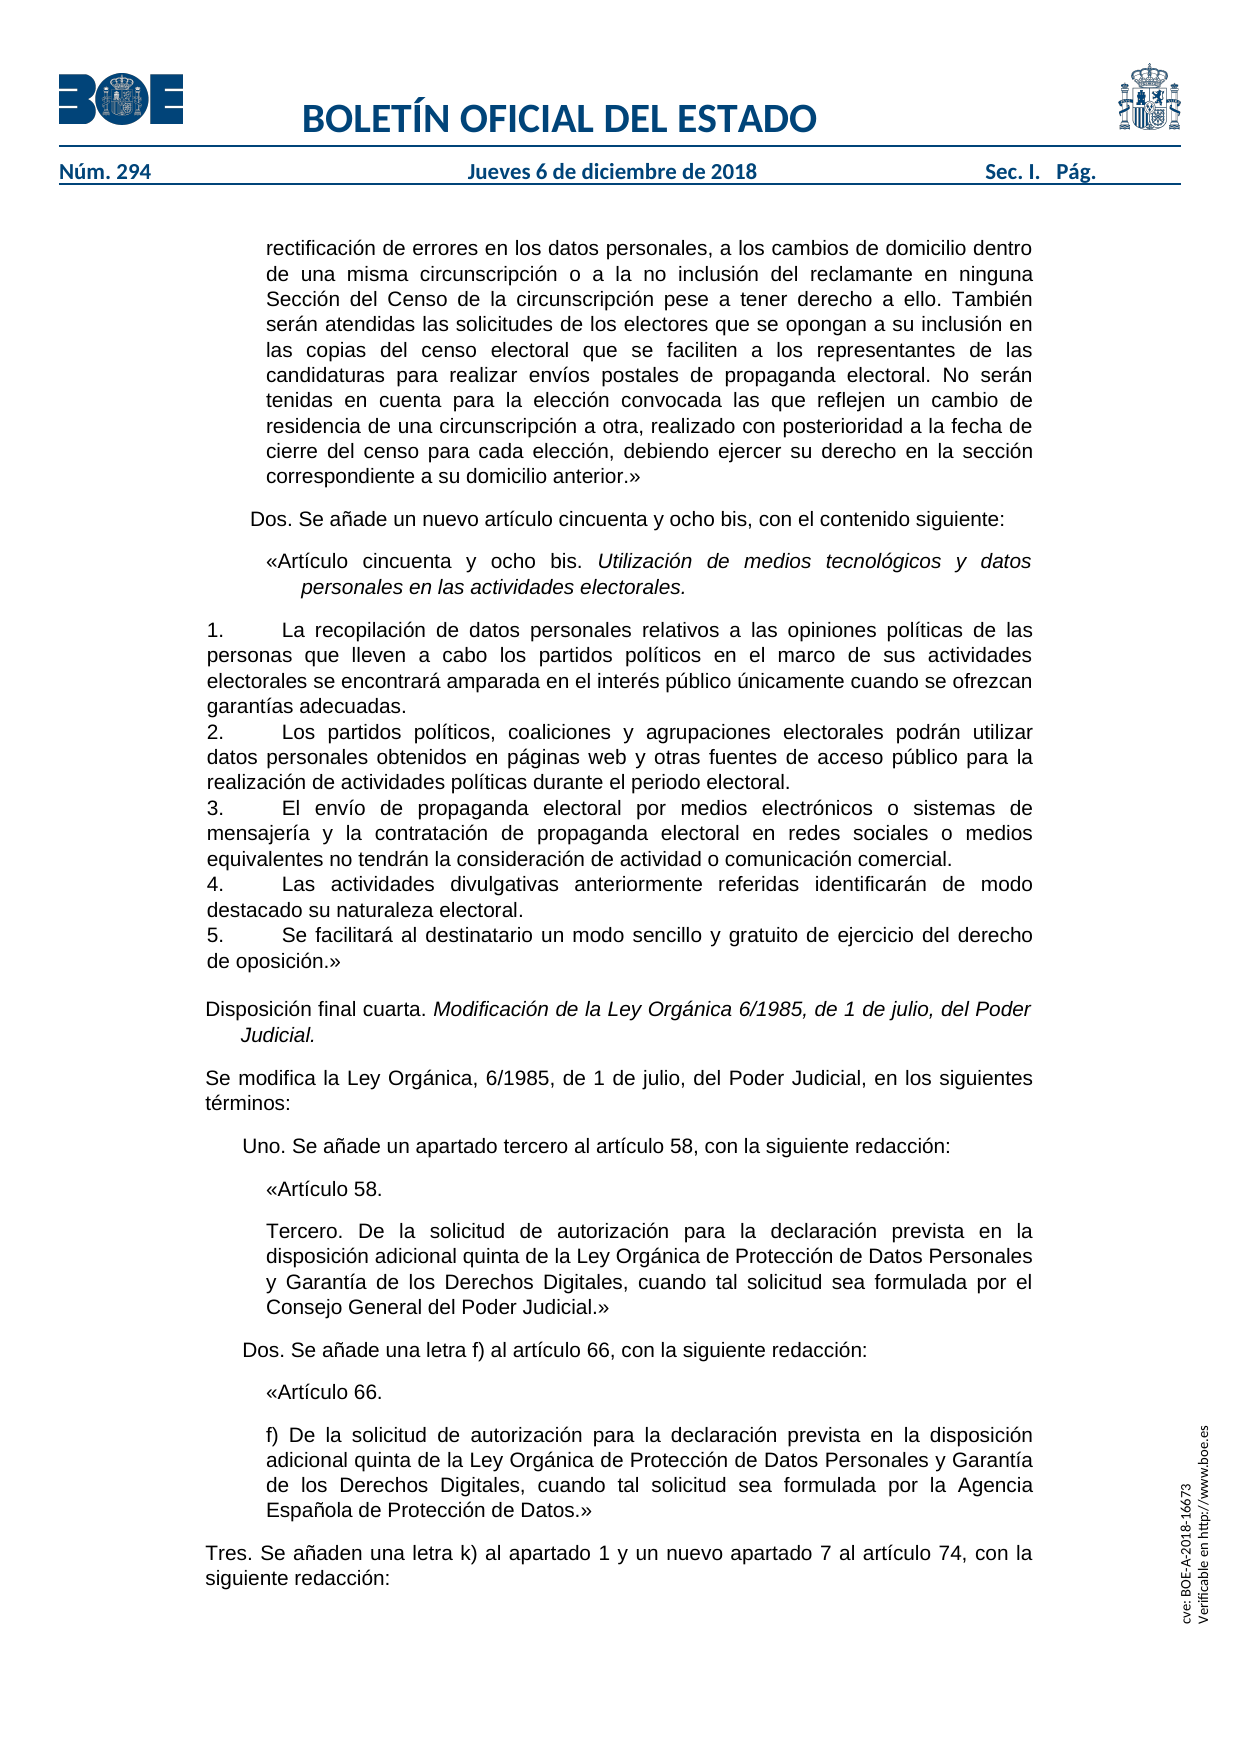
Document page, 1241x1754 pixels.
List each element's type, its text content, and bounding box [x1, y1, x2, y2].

text f) De la solicitud de autorización para la declaración prevista en la disposición adicional quinta de la Ley Orgánica de Protección de Datos Personales y Garantía de los Derechos Digitales, cuando tal solicitud sea formulada por la Agencia Española de Protección de Datos.» [266, 1422, 1034, 1522]
text «Artículo 66. [266, 1380, 1034, 1404]
text Uno. Se añade un apartado tercero al artículo 58, con la siguiente redacción: [242, 1134, 1034, 1158]
text rectificación de errores en los datos personales, a los cambios de domicilio dentro de una misma circunscripción o a la no inclusión del reclamante en ninguna Sección del Censo de la circunscripción pese a tener derecho a ello. También serán atendidas las solicitudes de los electores que se opongan a su inclusión en las copias del censo electoral que se faciliten a los representantes de las candidaturas para realizar envíos postales de propaganda electoral. No serán tenidas en cuenta para la elección convocada las que reflejen un cambio de residencia de una circunscripción a otra, realizado con posterioridad a la fecha de cierre del censo para cada elección, debiendo ejercer su derecho en la sección correspondiente a su domicilio anterior.» [266, 236, 1034, 488]
text Dos. Se añade un nuevo artículo cincuenta y ocho bis, con el contenido siguiente: [225, 507, 1031, 531]
list La recopilación de datos personales relativos a las opiniones políticas de las personas que lleven a cabo los partidos políticos en el marco de sus actividades electorales se encontrará amparada en el interés público únicamente cuando se ofrezcan garantías adecuadas. [207, 618, 1034, 718]
text «Artículo cincuenta y ocho bis. Utilización de medios tecnológicos y datos personales en las actividades electorales. [266, 549, 1034, 599]
list El envío de propaganda electoral por medios electrónicos o sistemas de mensajería y la contratación de propaganda electoral en redes sociales o medios equivalentes no tendrán la consideración de actividad o comunicación comercial. [207, 796, 1034, 871]
text Tres. Se añaden una letra k) al apartado 1 y un nuevo apartado 7 al artículo 74, con la siguiente redacción: [205, 1541, 1034, 1590]
text Se modifica la Ley Orgánica, 6/1985, de 1 de julio, del Poder Judicial, en los siguientes términos: [205, 1066, 1034, 1115]
list Las actividades divulgativas anteriormente referidas identificarán de modo destacado su naturaleza electoral. [207, 872, 1034, 922]
list Se facilitará al destinatario un modo sencillo y gratuito de ejercicio del derecho de oposición.» [207, 923, 1034, 973]
text Dos. Se añade una letra f) al artículo 66, con la siguiente redacción: [242, 1337, 1034, 1361]
list Los partidos políticos, coaliciones y agrupaciones electorales podrán utilizar datos personales obtenidos en páginas web y otras fuentes de acceso público para la realización de actividades políticas durante el periodo electoral. [207, 719, 1034, 794]
text Disposición final cuarta. Modificación de la Ley Orgánica 6/1985, de 1 de julio, del Poder Judicial. [205, 997, 1034, 1047]
text «Artículo 58. [266, 1176, 1034, 1200]
text Tercero. De la solicitud de autorización para la declaración prevista en la disposición adicional quinta de la Ley Orgánica de Protección de Datos Personales y Garantía de los Derechos Digitales, cuando tal solicitud sea formulada por el Consejo General del Poder Judicial.» [266, 1219, 1034, 1319]
